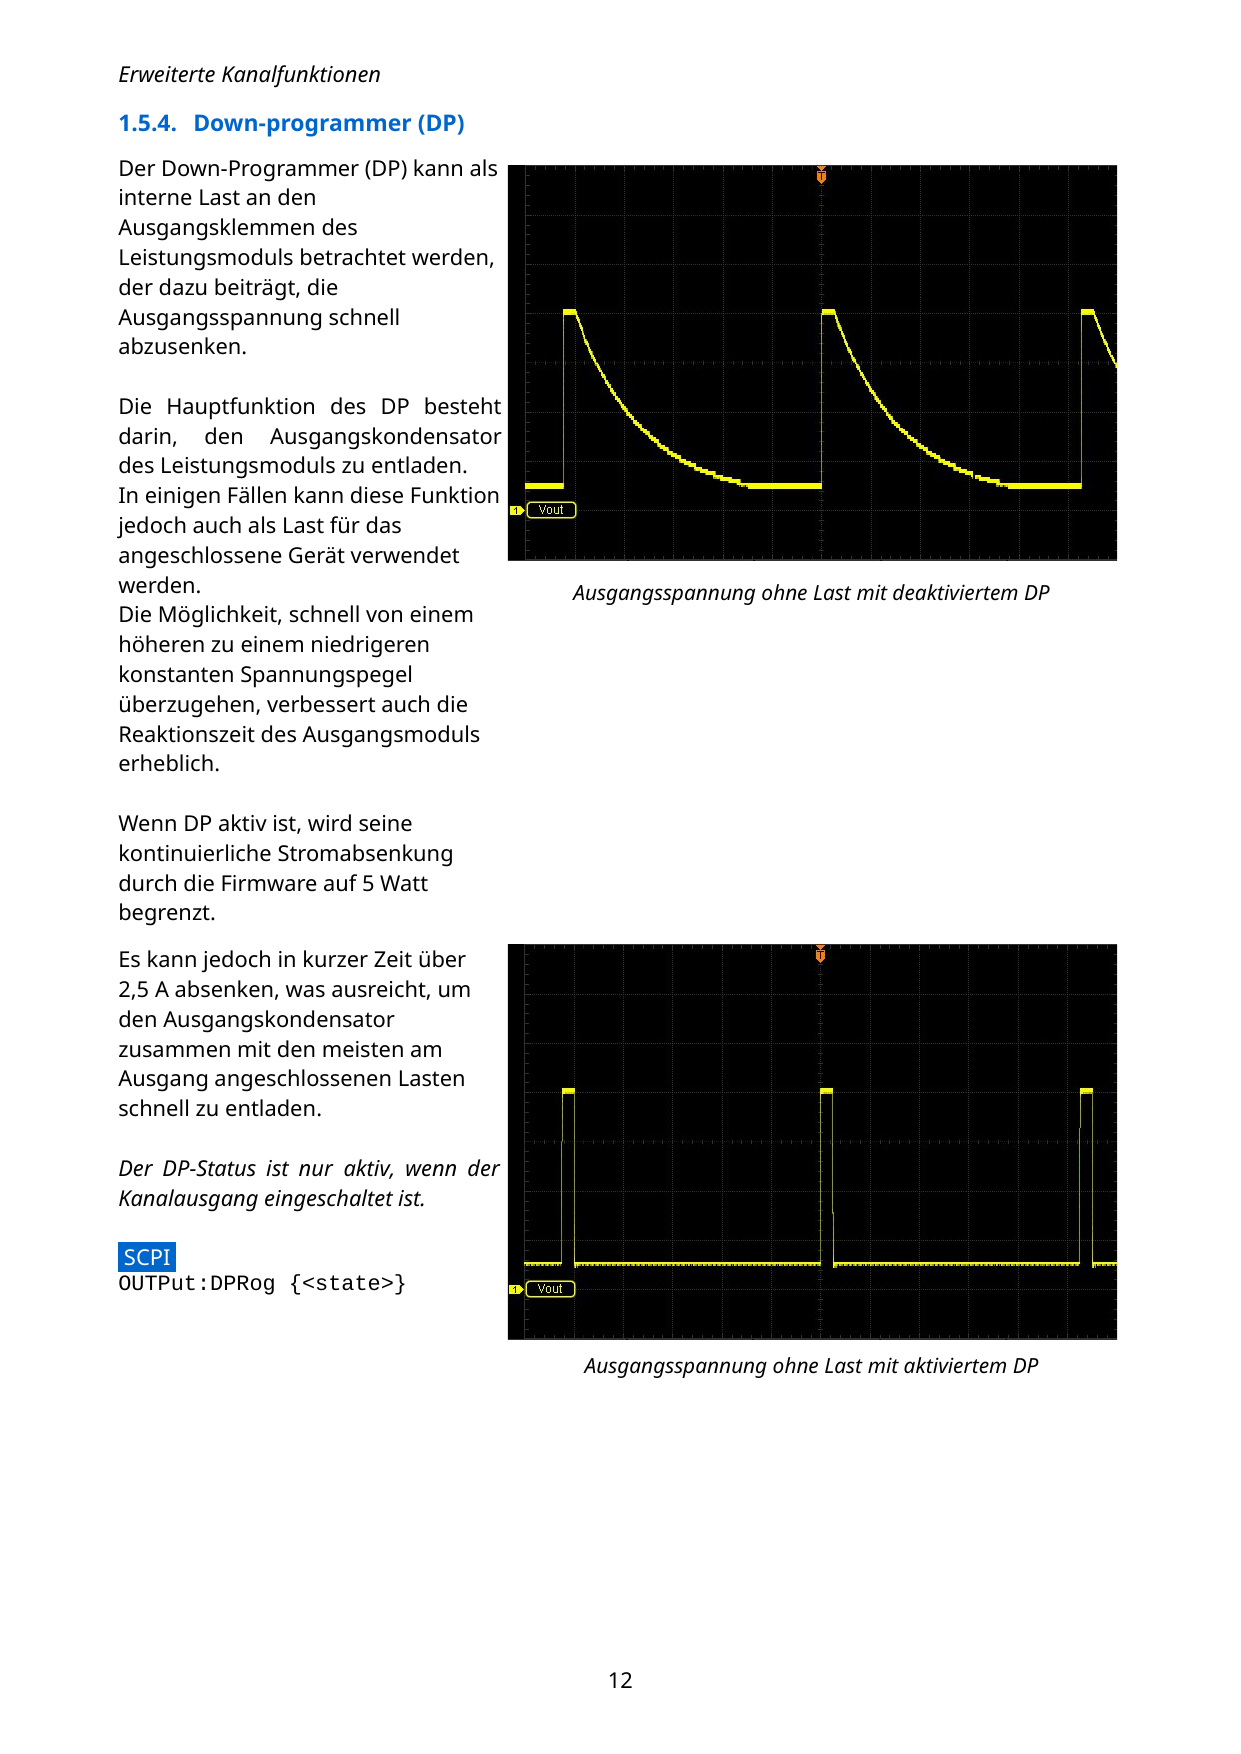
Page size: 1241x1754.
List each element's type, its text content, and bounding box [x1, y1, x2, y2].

picture [507, 944, 1118, 1340]
subtitle Down-programmer (DP) [118, 107, 1122, 138]
table_header Es kann jedoch in kurzer Zeit über 2,5 A absenken, was ausreicht, um den Ausgangskondensator zusammen mit den meisten am Ausgang angeschlossenen Lasten schnell zu entladen. Der DP-Status ist nur aktiv, wenn der Kanalausgang eingeschaltet ist. SCPI OUTPut:DPRog {<state>} [118, 944, 502, 1397]
table_header [502, 944, 1123, 1397]
picture [507, 165, 1118, 561]
table_header [502, 153, 1123, 927]
table_header Der Down-Programmer (DP) kann als interne Last an den Ausgangsklemmen des Leistungsmoduls betrachtet werden, der dazu beiträgt, die Ausgangsspannung schnell abzusenken. Die Hauptfunktion des DP besteht darin, den Ausgangskondensator des Leistungsmoduls zu entladen. In einigen Fällen kann diese Funktion jedoch auch als Last für das angeschlossene Gerät verwendet werden. Die Möglichkeit, schnell von einem höheren zu einem niedrigeren konstanten Spannungspegel überzugehen, verbessert auch die Reaktionszeit des Ausgangsmoduls erheblich. Wenn DP aktiv ist, wird seine kontinuierliche Stromabsenkung durch die Firmware auf 5 Watt begrenzt. [118, 153, 502, 927]
